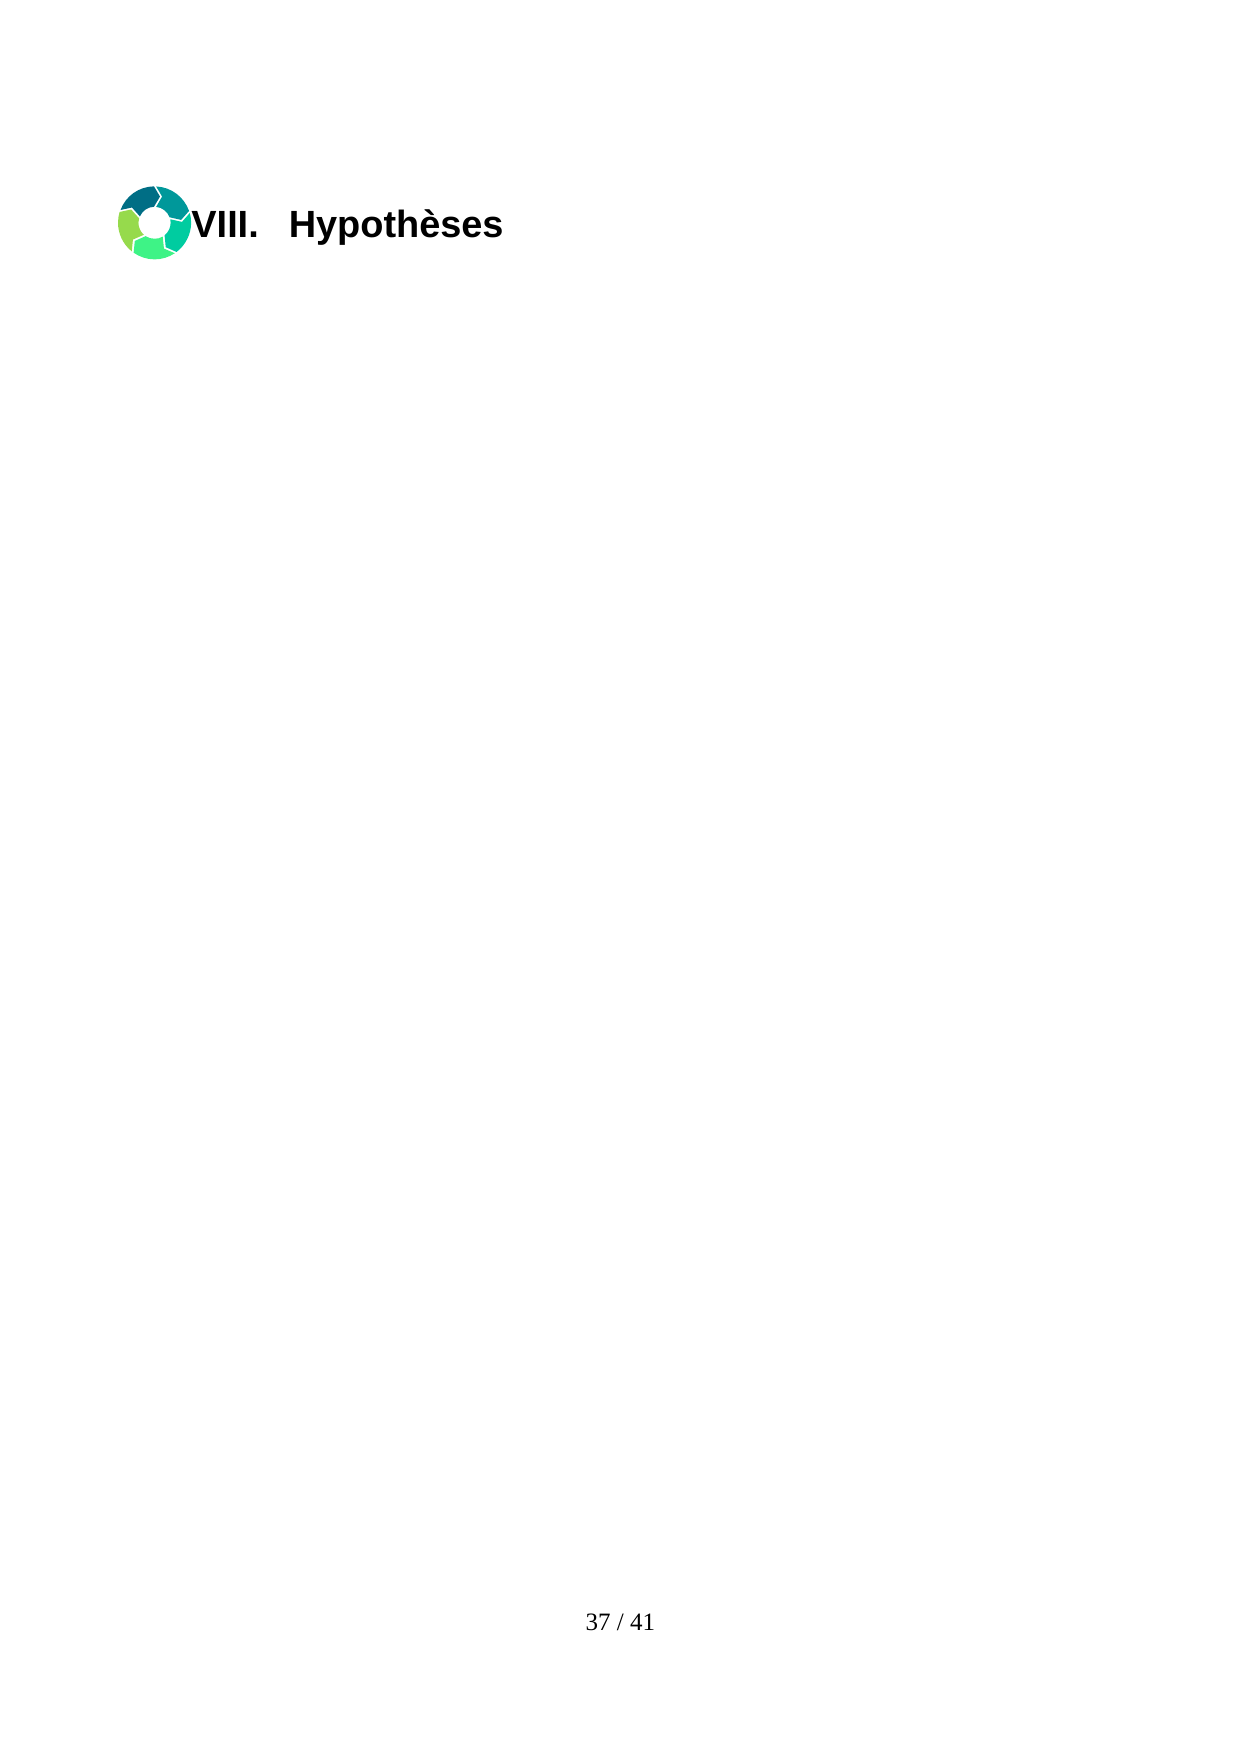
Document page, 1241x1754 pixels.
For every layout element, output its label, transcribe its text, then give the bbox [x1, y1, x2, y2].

subtitle Hypothèses [185, 201, 1122, 245]
subtitle [137, 206, 172, 239]
